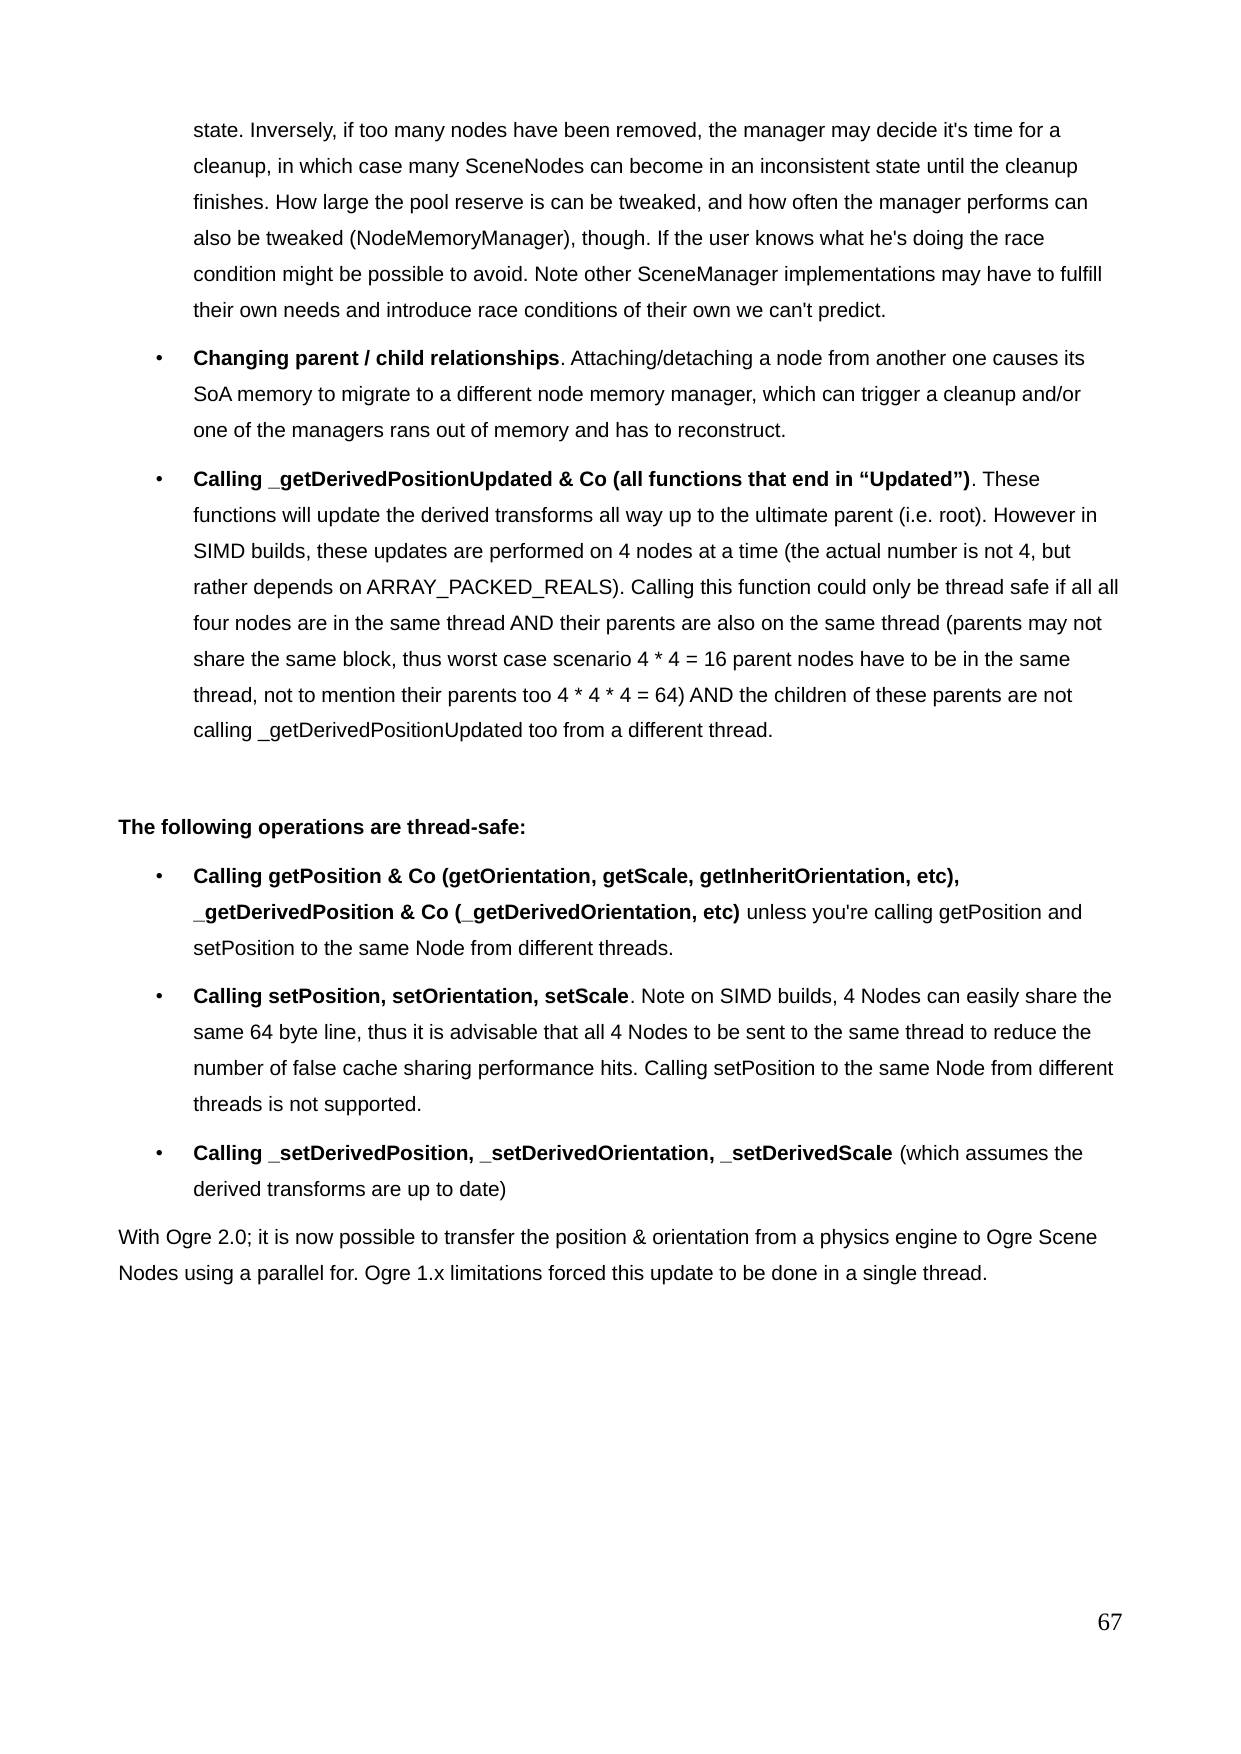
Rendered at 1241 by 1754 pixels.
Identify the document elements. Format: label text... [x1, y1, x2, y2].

text With Ogre 2.0; it is now possible to transfer the position & orientation from a physics engine to Ogre Scene Nodes using a parallel for. Ogre 1.x limitations forced this update to be done in a single thread. [118, 1225, 1122, 1285]
list Calling setPosition, setOrientation, setScale. Note on SIMD builds, 4 Nodes can easily share the same 64 byte line, thus it is advisable that all 4 Nodes to be sent to the same thread to reduce the number of false cache sharing performance hits. Calling setPosition to the same Node from different threads is not supported. [156, 984, 1122, 1116]
text The following operations are thread-safe: [118, 815, 1122, 839]
list state. Inversely, if too many nodes have been removed, the manager may decide it's time for a cleanup, in which case many SceneNodes can become in an inconsistent state until the cleanup finishes. How large the pool reserve is can be tweaked, and how often the manager performs can also be tweaked (NodeMemoryManager), though. If the user knows what he's doing the race condition might be possible to avoid. Note other SceneManager implementations may have to fulfill their own needs and introduce race conditions of their own we can't predict. [156, 118, 1122, 322]
list Calling _setDerivedPosition, _setDerivedOrientation, _setDerivedScale (which assumes the derived transforms are up to date) [156, 1140, 1122, 1200]
list Calling getPosition & Co (getOrientation, getScale, getInheritOrientation, etc), _getDerivedPosition & Co (_getDerivedOrientation, etc) unless you're calling getPosition and setPosition to the same Node from different threads. [156, 864, 1122, 959]
list Calling _getDerivedPositionUpdated & Co (all functions that end in “Updated”). These functions will update the derived transforms all way up to the ultimate parent (i.e. root). However in SIMD builds, these updates are performed on 4 nodes at a time (the actual number is not 4, but rather depends on ARRAY_PACKED_REALS). Calling this function could only be thread safe if all all four nodes are in the same thread AND their parents are also on the same thread (parents may not share the same block, thus worst case scenario 4 * 4 = 16 parent nodes have to be in the same thread, not to mention their parents too 4 * 4 * 4 = 64) AND the children of these parents are not calling _getDerivedPositionUpdated too from a different thread. [156, 467, 1122, 742]
list Changing parent / child relationships. Attaching/detaching a node from another one causes its SoA memory to migrate to a different node memory manager, which can trigger a cleanup and/or one of the managers rans out of memory and has to reconstruct. [156, 346, 1122, 442]
